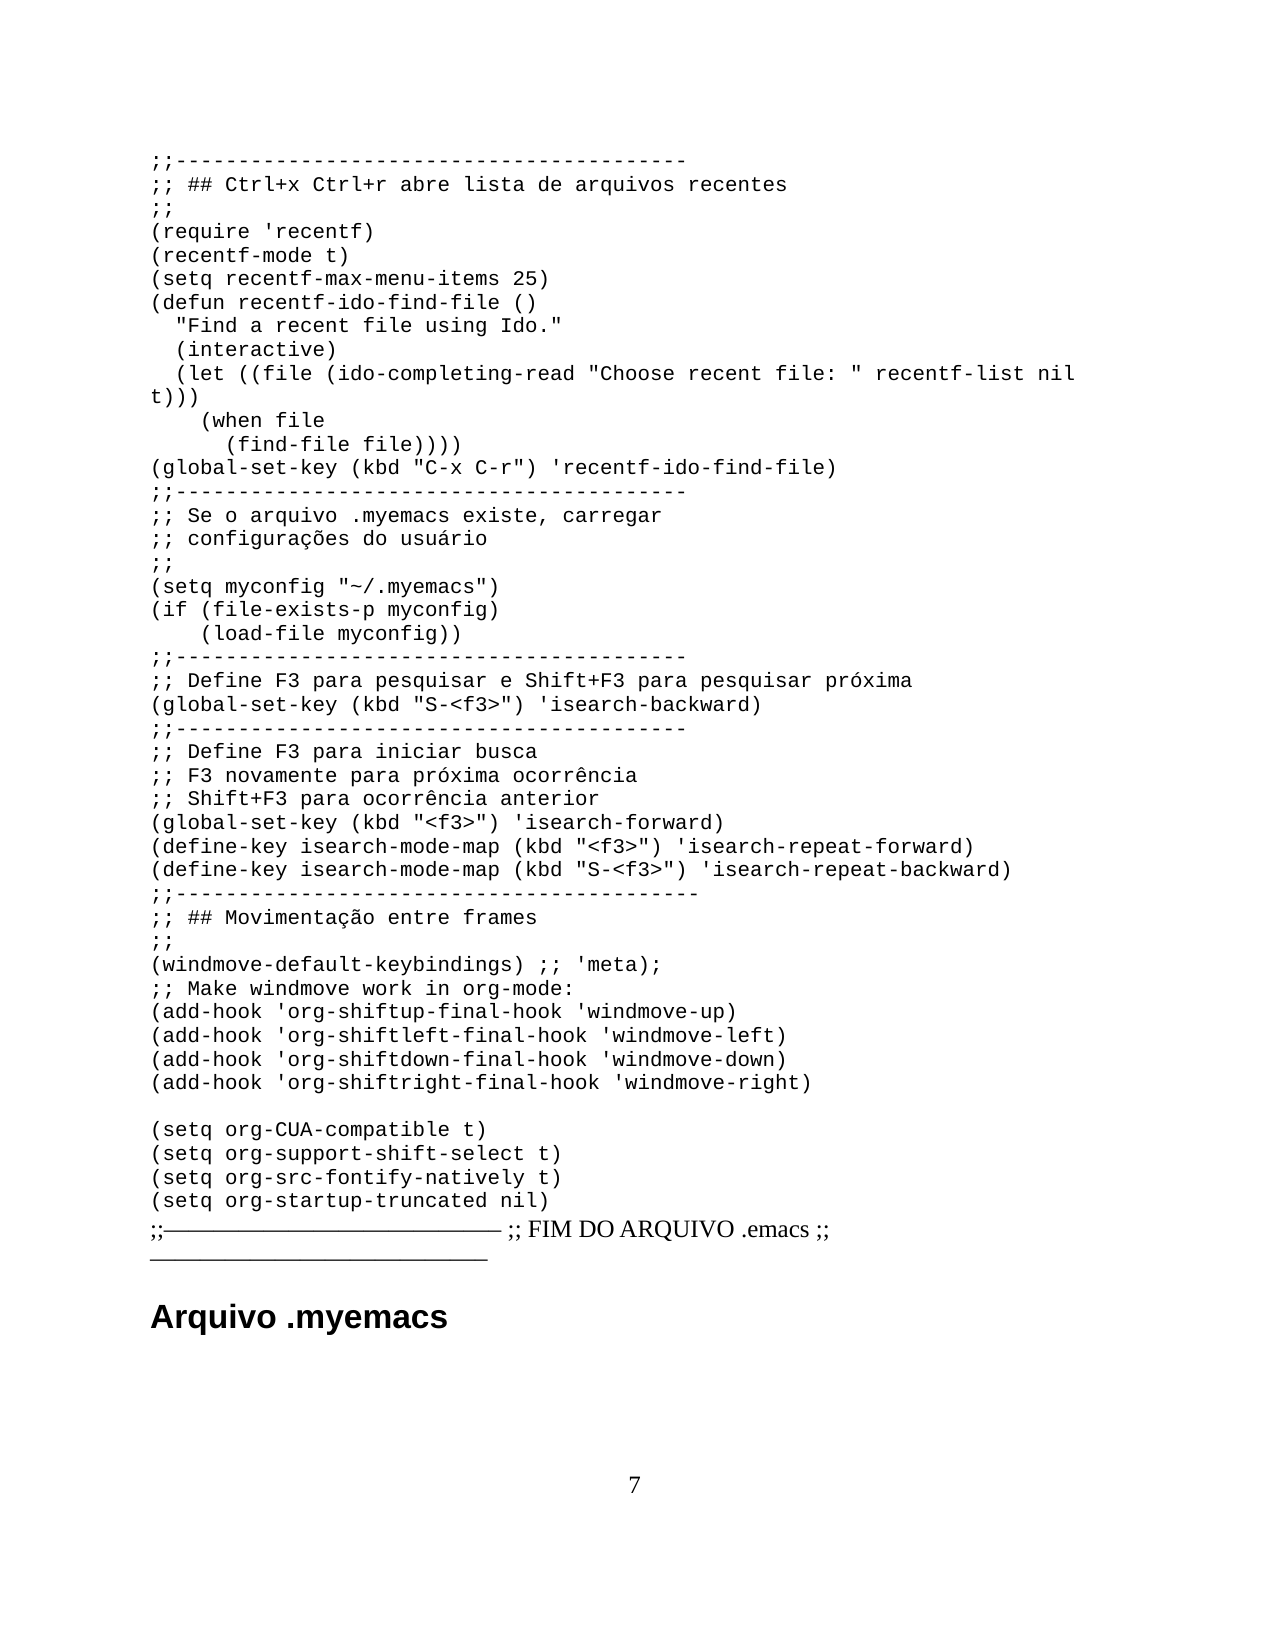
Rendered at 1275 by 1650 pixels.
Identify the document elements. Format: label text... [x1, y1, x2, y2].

subtitle Arquivo .myemacs [150, 1297, 1125, 1335]
text ;;----------------------------------------- [150, 481, 1125, 505]
text ;;----------------------------------------- [150, 647, 1125, 670]
text ;; Define F3 para iniciar busca [150, 741, 1125, 765]
text (setq org-startup-truncated nil) [150, 1190, 1125, 1214]
text ;; configurações do usuário [150, 528, 1125, 552]
text (global-set-key (kbd "<f3>") 'isearch-forward) [150, 812, 1125, 836]
text (global-set-key (kbd "S-<f3>") 'isearch-backward) [150, 694, 1125, 717]
text (global-set-key (kbd "C-x C-r") 'recentf-ido-find-file) [150, 457, 1125, 481]
text (if (file-exists-p myconfig) [150, 599, 1125, 623]
text ;;----------------------------------------- [150, 717, 1125, 741]
text (add-hook 'org-shiftleft-final-hook 'windmove-left) [150, 1025, 1125, 1048]
text (interactive) [150, 339, 1125, 363]
text ;; Shift+F3 para ocorrência anterior [150, 788, 1125, 812]
text ;; Define F3 para pesquisar e Shift+F3 para pesquisar próxima [150, 670, 1125, 694]
text (setq org-CUA-compatible t) [150, 1119, 1125, 1143]
text ;;—————————————– ;; FIM DO ARQUIVO .emacs ;;—————————————– [150, 1214, 1125, 1272]
text ;; [150, 930, 1125, 954]
text ;; Make windmove work in org-mode: [150, 978, 1125, 1001]
text "Find a recent file using Ido." [150, 316, 1125, 339]
text (recentf-mode t) [150, 244, 1125, 268]
text ;; [150, 197, 1125, 221]
text (setq recentf-max-menu-items 25) [150, 268, 1125, 292]
text (find-file file)))) [150, 434, 1125, 457]
text (define-key isearch-mode-map (kbd "S-<f3>") 'isearch-repeat-backward) [150, 859, 1125, 883]
text ;; ## Ctrl+x Ctrl+r abre lista de arquivos recentes [150, 174, 1125, 197]
text ;;----------------------------------------- [150, 150, 1125, 174]
text (setq myconfig "~/.myemacs") [150, 576, 1125, 599]
text (add-hook 'org-shiftdown-final-hook 'windmove-down) [150, 1048, 1125, 1072]
text (let ((file (ido-completing-read "Choose recent file: " recentf-list nil t))) [150, 363, 1125, 410]
text (setq org-src-fontify-natively t) [150, 1167, 1125, 1190]
text (add-hook 'org-shiftright-final-hook 'windmove-right) [150, 1072, 1125, 1096]
text ;;------------------------------------------ [150, 883, 1125, 907]
text (define-key isearch-mode-map (kbd "<f3>") 'isearch-repeat-forward) [150, 836, 1125, 859]
text (setq org-support-shift-select t) [150, 1143, 1125, 1167]
text (add-hook 'org-shiftup-final-hook 'windmove-up) [150, 1001, 1125, 1025]
text ;; ## Movimentação entre frames [150, 907, 1125, 930]
text ;; [150, 552, 1125, 576]
text (require 'recentf) [150, 221, 1125, 244]
text ;; Se o arquivo .myemacs existe, carregar [150, 505, 1125, 528]
text (load-file myconfig)) [150, 623, 1125, 647]
text (when file [150, 410, 1125, 434]
text ;; F3 novamente para próxima ocorrência [150, 765, 1125, 788]
text (defun recentf-ido-find-file () [150, 292, 1125, 316]
text (windmove-default-keybindings) ;; 'meta); [150, 954, 1125, 978]
